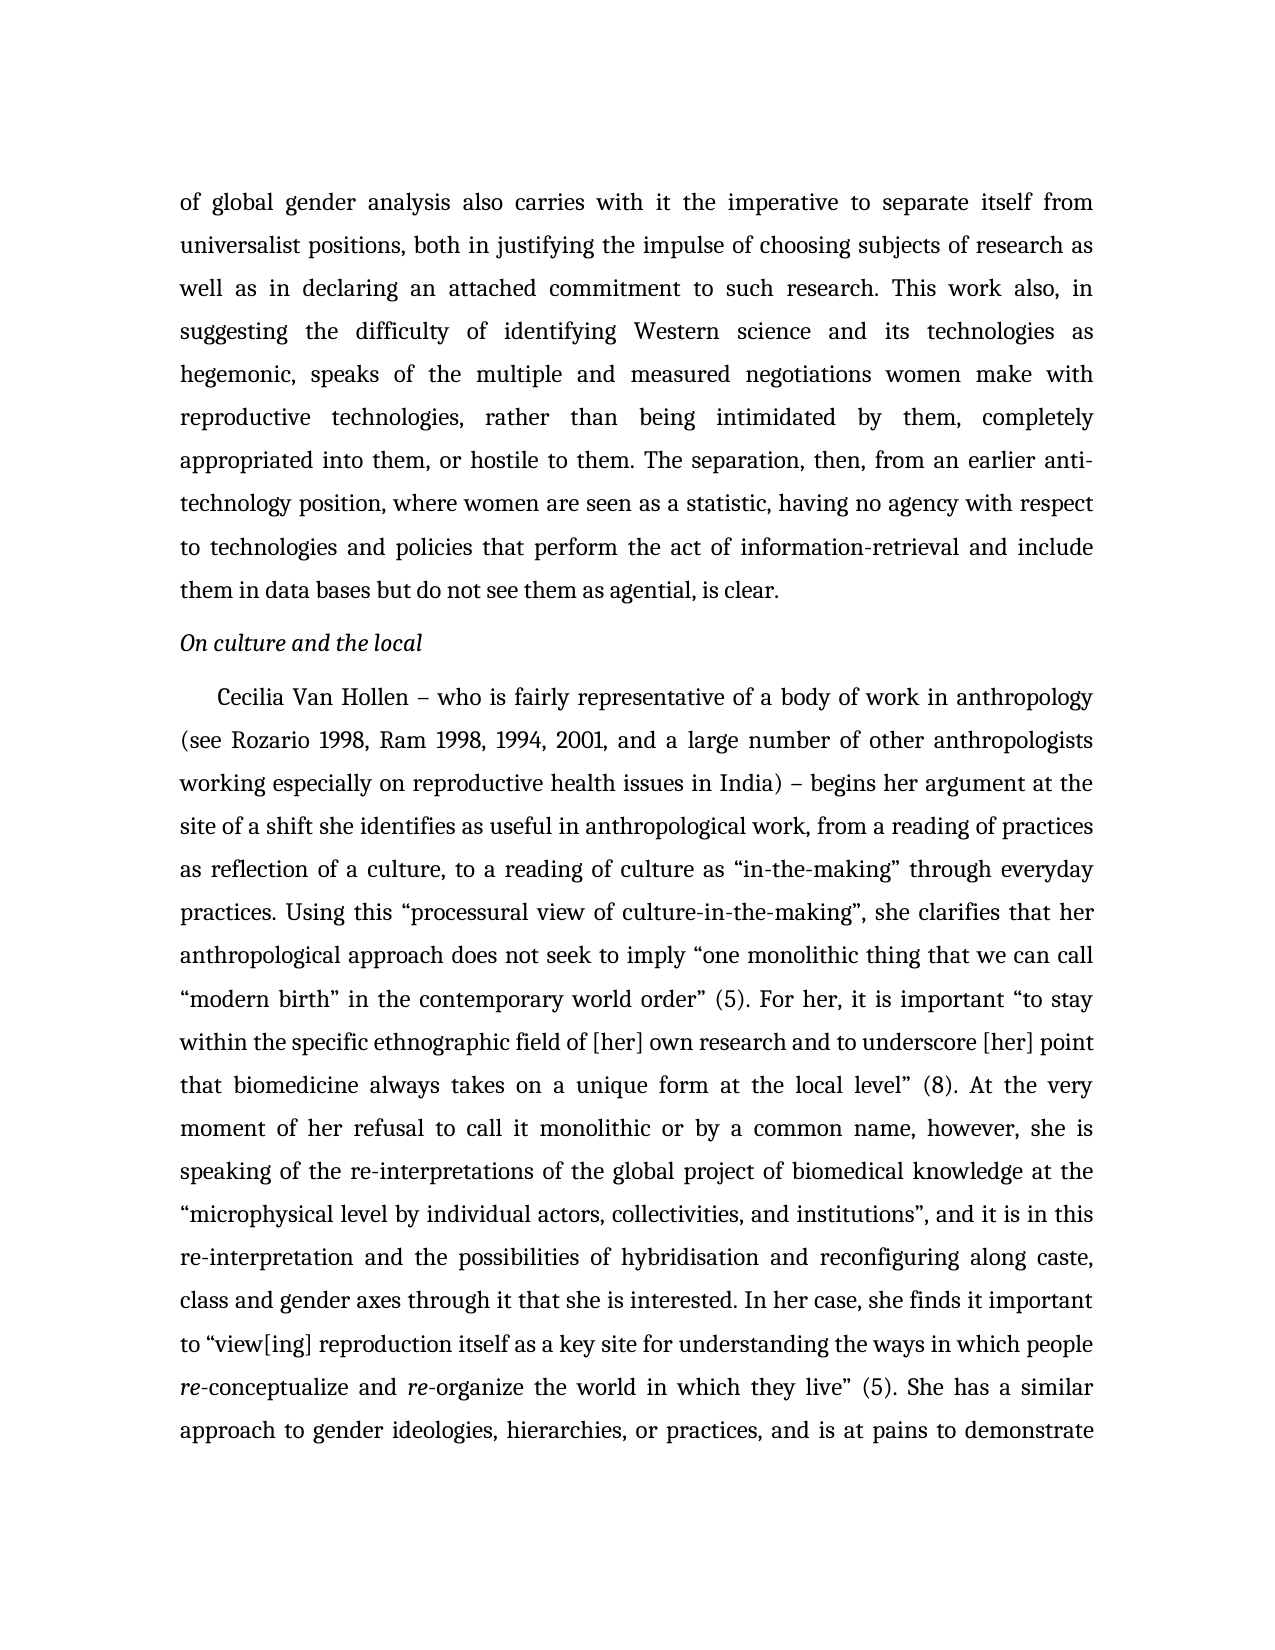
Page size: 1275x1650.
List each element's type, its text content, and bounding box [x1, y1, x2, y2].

text of global gender analysis also carries with it the imperative to separate itself from universalist positions, both in justifying the impulse of choosing subjects of research as well as in declaring an attached commitment to such research. This work also, in suggesting the difficulty of identifying Western science and its technologies as hegemonic, speaks of the multiple and measured negotiations women make with reproductive technologies, rather than being intimidated by them, completely appropriated into them, or hostile to them. The separation, then, from an earlier anti-technology position, where women are seen as a statistic, having no agency with respect to technologies and policies that perform the act of information-retrieval and include them in data bases but do not see them as agential, is clear. [180, 187, 1095, 604]
text On culture and the local [180, 629, 1095, 658]
text Cecilia Van Hollen – who is fairly representative of a body of work in anthropology (see Rozario 1998, Ram 1998, 1994, 2001, and a large number of other anthropologists working especially on reproductive health issues in India) – begins her argument at the site of a shift she identifies as useful in anthropological work, from a reading of practices as reflection of a culture, to a reading of culture as “in-the-making” through everyday practices. Using this “processural view of culture-in-the-making”, she clarifies that her anthropological approach does not seek to imply “one monolithic thing that we can call “modern birth” in the contemporary world order” (5). For her, it is important “to stay within the specific ethnographic field of [her] own research and to underscore [her] point that biomedicine always takes on a unique form at the local level” (8). At the very moment of her refusal to call it monolithic or by a common name, however, she is speaking of the re-interpretations of the global project of biomedical knowledge at the “microphysical level by individual actors, collectivities, and institutions”, and it is in this re-interpretation and the possibilities of hybridisation and reconfiguring along caste, class and gender axes through it that she is interested. In her case, she finds it important to “view[ing] reproduction itself as a key site for understanding the ways in which people re-conceptualize and re-organize the world in which they live” (5). She has a similar approach to gender ideologies, hierarchies, or practices, and is at pains to demonstrate [180, 683, 1095, 1444]
